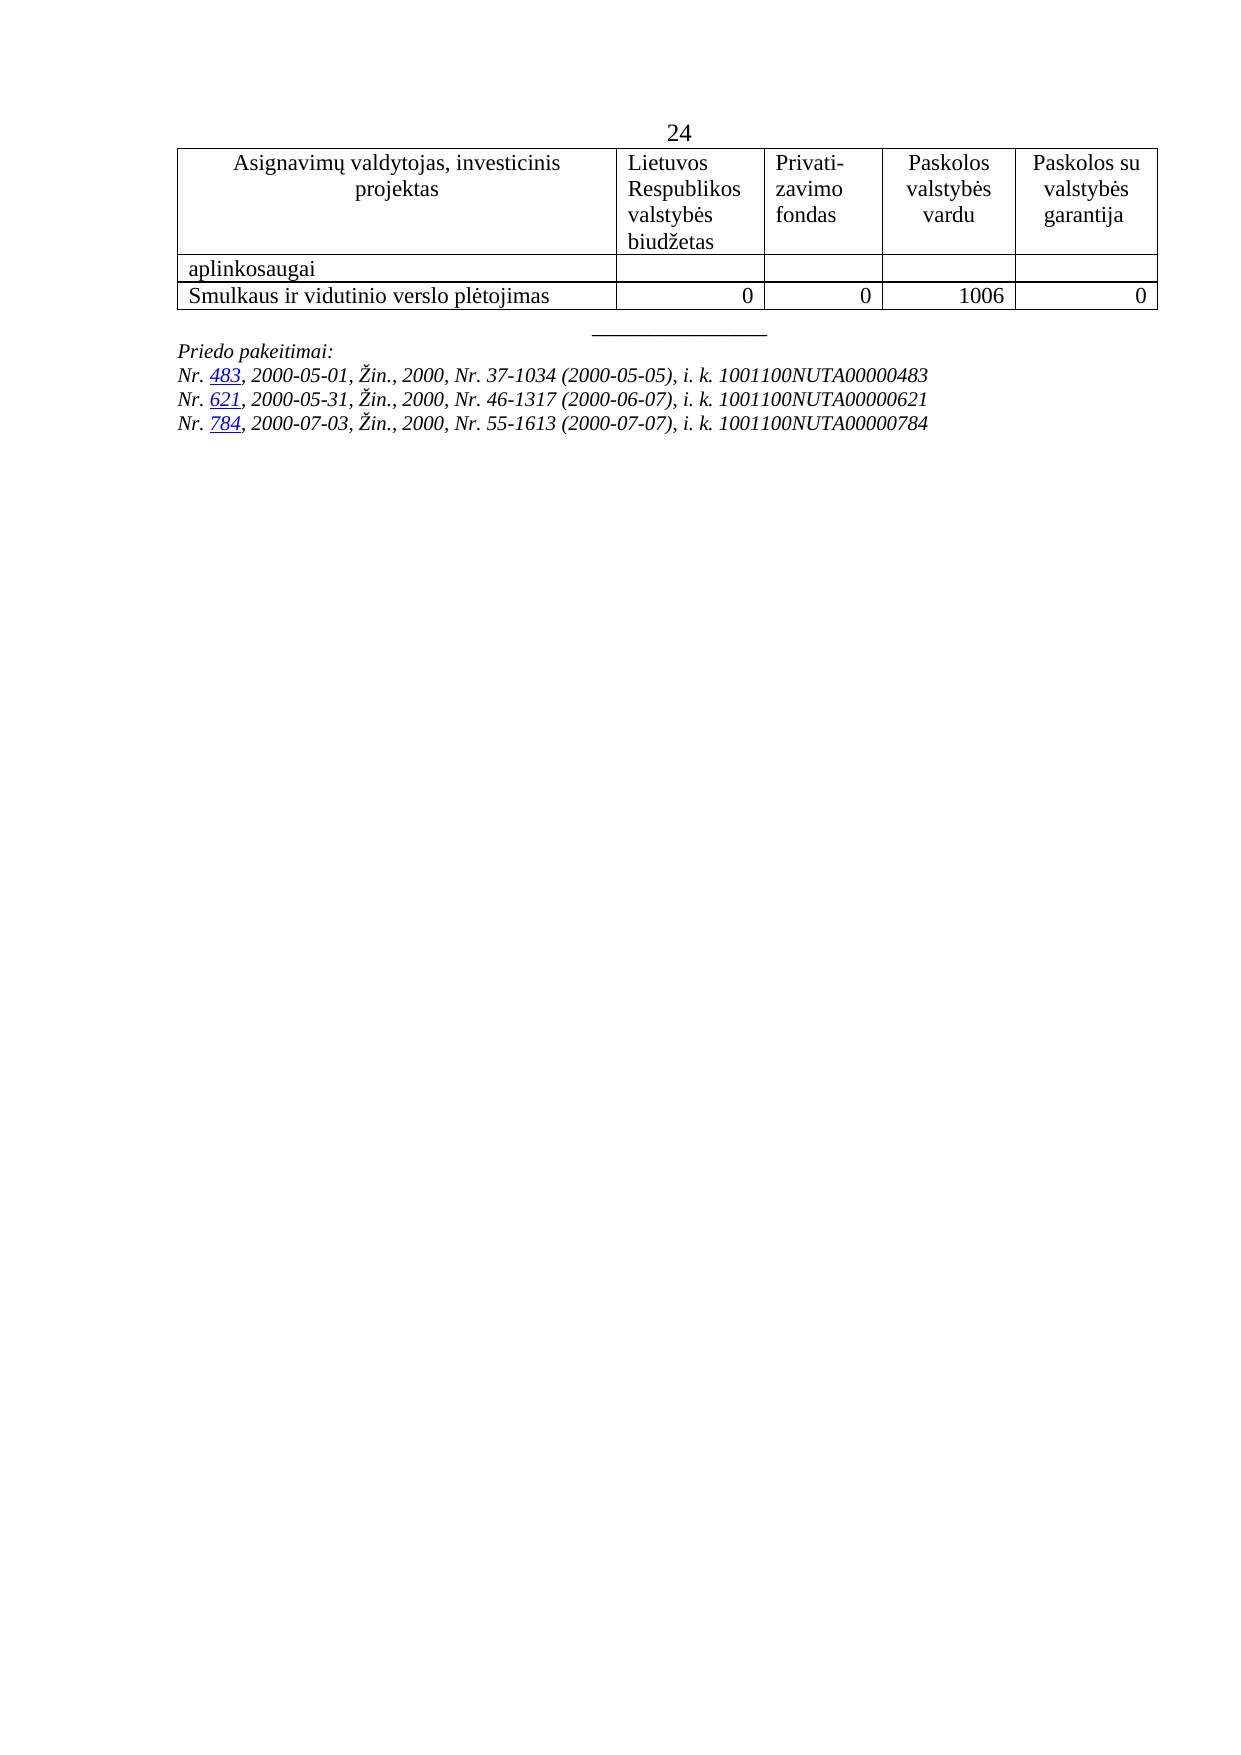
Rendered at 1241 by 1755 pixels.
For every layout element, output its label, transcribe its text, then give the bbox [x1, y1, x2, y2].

table_header Paskolos su valstybės garantija [1016, 149, 1157, 254]
table_cell aplinkosaugai [178, 255, 616, 281]
table_cell 1006 [883, 283, 1015, 309]
table_cell 0 [1016, 283, 1157, 309]
table_cell [617, 255, 764, 281]
table_cell [883, 255, 1015, 281]
table_cell [765, 255, 882, 281]
text Nr. 621, 2000-05-31, Žin., 2000, Nr. 46-1317 (2000-06-07), i. k. 1001100NUTA00000621 [177, 387, 1181, 411]
table_header Paskolos valstybės vardu [883, 149, 1015, 254]
table_cell 0 [765, 283, 882, 309]
text Priedo pakeitimai: [177, 339, 1181, 363]
table_header Lietuvos Respublikos valstybės biudžetas [617, 149, 764, 254]
table_header Privati-zavimo fondas [765, 149, 882, 254]
table_cell Smulkaus ir vidutinio verslo plėtojimas [178, 283, 616, 309]
text Nr. 483, 2000-05-01, Žin., 2000, Nr. 37-1034 (2000-05-05), i. k. 1001100NUTA00000483 [177, 363, 1181, 387]
table_header Asignavimų valdytojas, investicinis projektas [178, 149, 616, 254]
table_cell 0 [617, 283, 764, 309]
text Nr. 784, 2000-07-03, Žin., 2000, Nr. 55-1613 (2000-07-07), i. k. 1001100NUTA00000784 [177, 411, 1181, 435]
table_cell [1016, 255, 1157, 281]
text ______________ [177, 310, 1181, 339]
